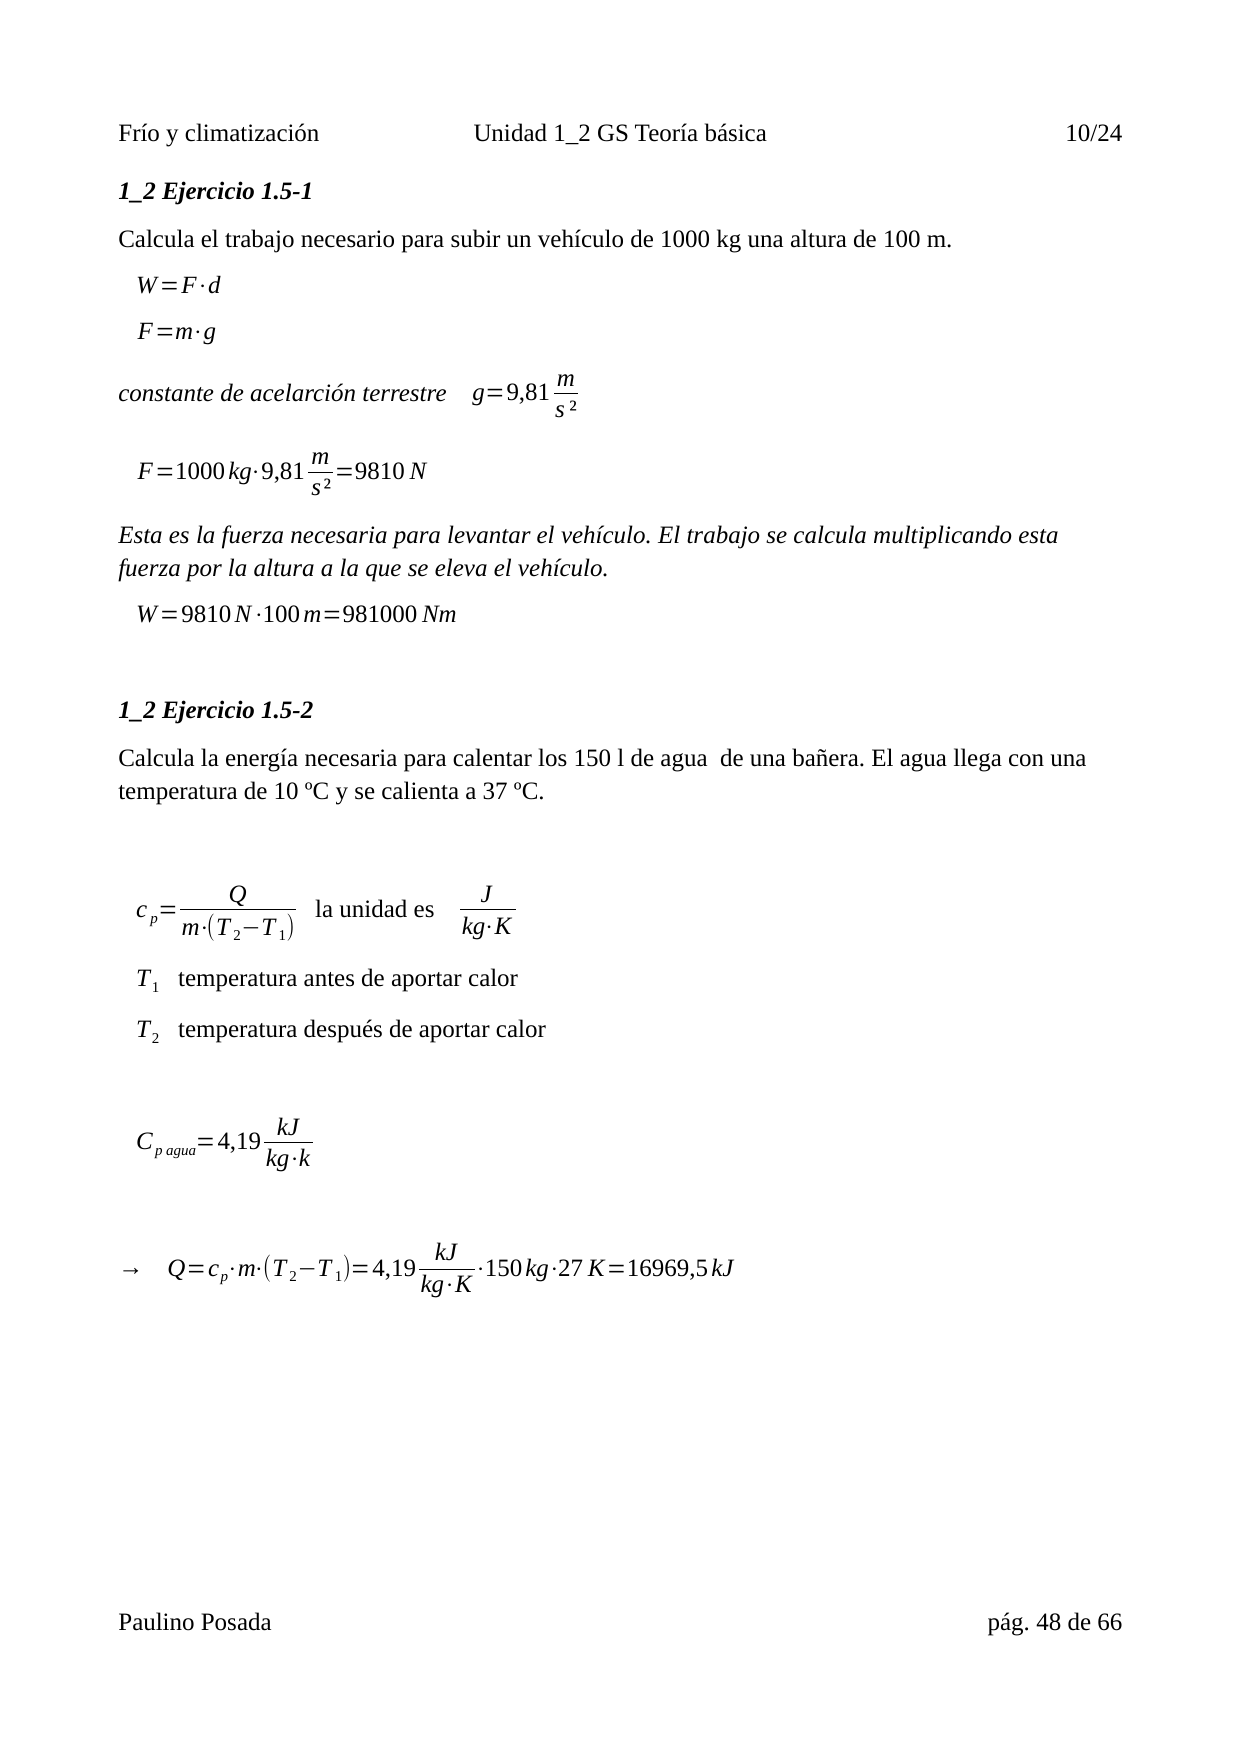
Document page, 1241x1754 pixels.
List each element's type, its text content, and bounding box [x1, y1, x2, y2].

text → [118, 1239, 1122, 1298]
text Esta es la fuerza necesaria para levantar el vehículo. El trabajo se calcula multiplicando esta fuerza por la altura a la que se eleva el vehículo. [118, 520, 1122, 582]
text 1_2 Ejercicio 1.5-1 [118, 176, 1122, 205]
text 1_2 Ejercicio 1.5-2 [118, 695, 1122, 724]
text constante de acelarción terrestre [118, 364, 1122, 423]
text temperatura antes de aportar calor [118, 963, 1122, 996]
text temperatura después de aportar calor [118, 1014, 1122, 1047]
text Calcula la energía necesaria para calentar los 150 l de agua de una bañera. El agua llega con una temperatura de 10 ºC y se calienta a 37 ºC. [118, 743, 1122, 804]
text la unidad es [118, 881, 1122, 944]
text Calcula el trabajo necesario para subir un vehículo de 1000 kg una altura de 100 m. [118, 224, 1122, 253]
